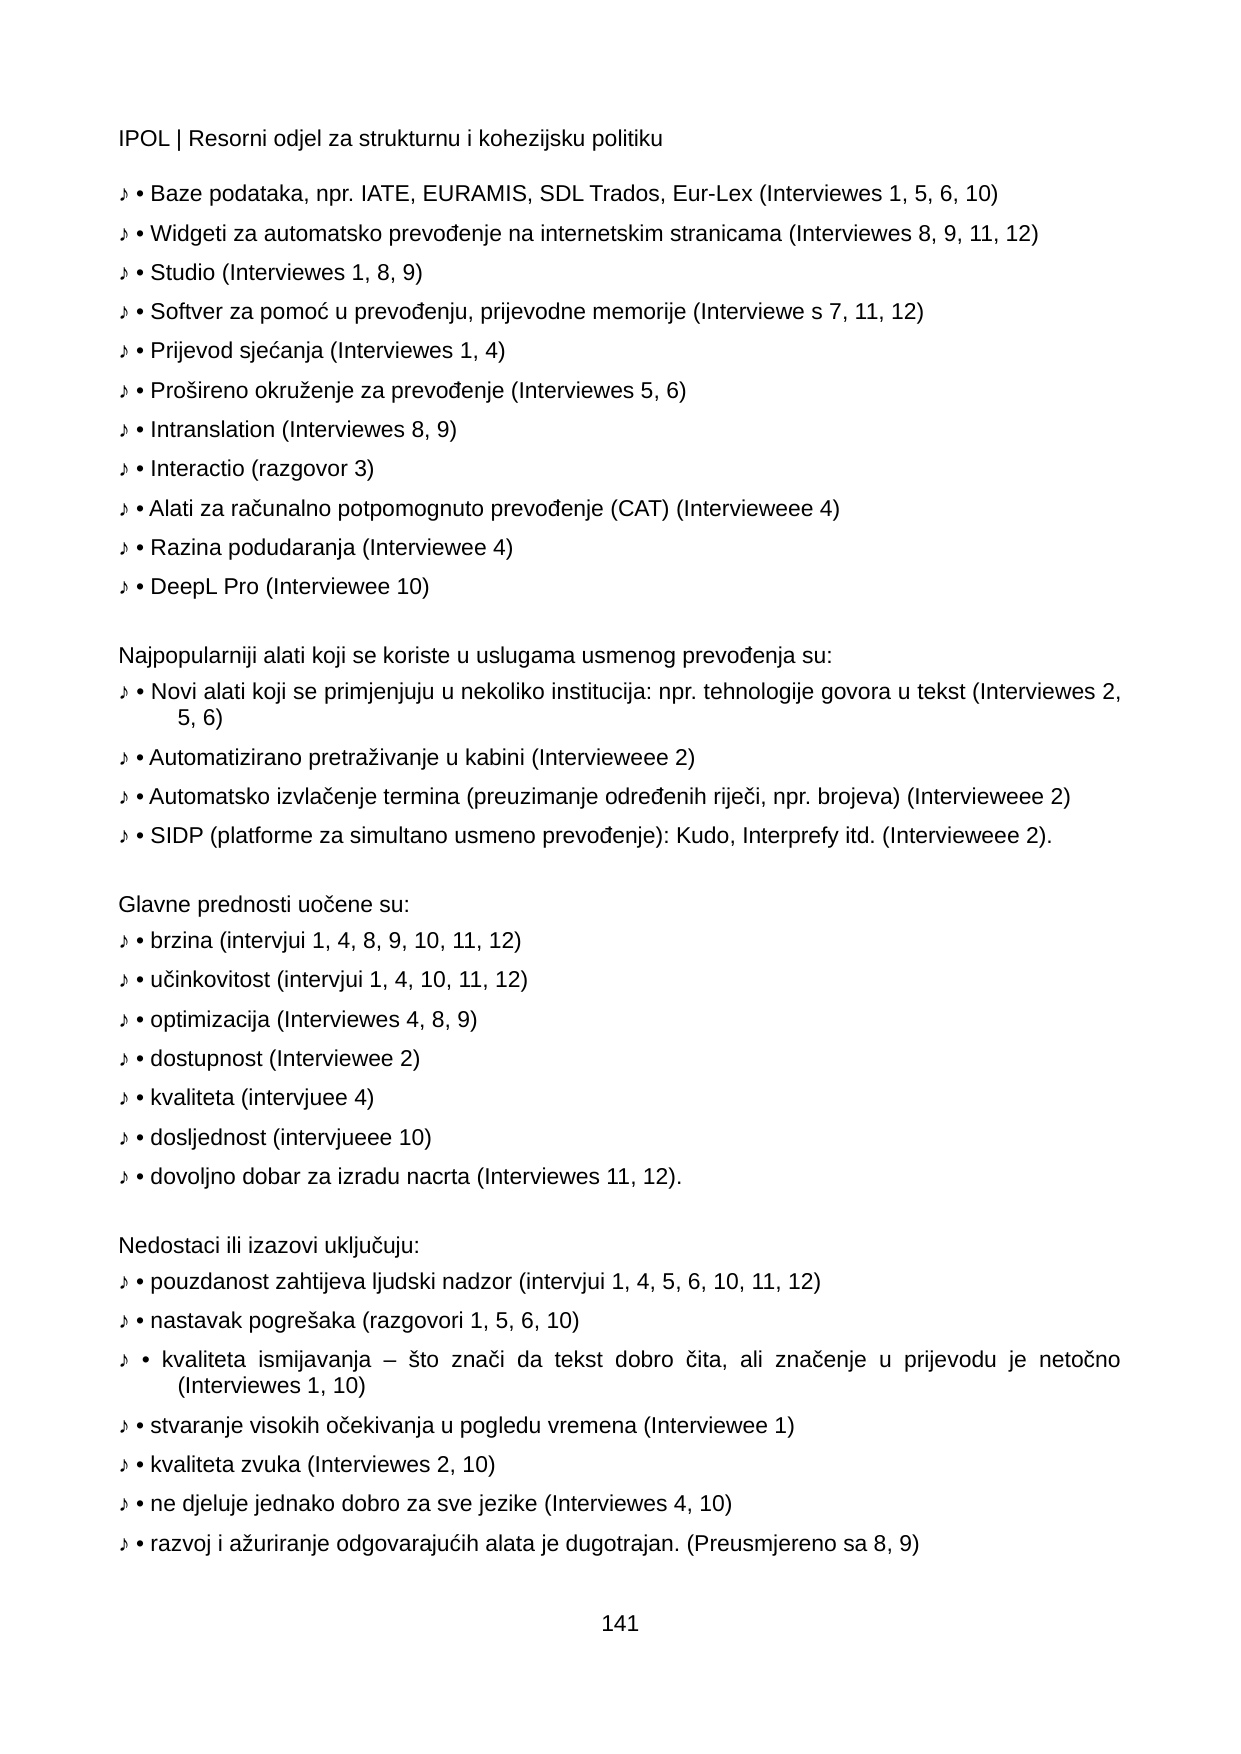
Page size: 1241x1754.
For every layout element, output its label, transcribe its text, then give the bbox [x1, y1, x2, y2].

text ♪ • optimizacija (Interviewes 4, 8, 9) [118, 1006, 1122, 1032]
text ♪ • Novi alati koji se primjenjuju u nekoliko institucija: npr. tehnologije govora u tekst (Interviewes 2, 5, 6) [118, 678, 1122, 731]
text ♪ • SIDP (platforme za simultano usmeno prevođenje): Kudo, Interprefy itd. (Intervieweee 2). [118, 822, 1122, 848]
text ♪ • Intranslation (Interviewes 8, 9) [118, 416, 1122, 442]
text ♪ • Interactio (razgovor 3) [118, 455, 1122, 482]
text ♪ • razvoj i ažuriranje odgovarajućih alata je dugotrajan. (Preusmjereno sa 8, 9) [118, 1529, 1122, 1556]
text ♪ • Automatizirano pretraživanje u kabini (Intervieweee 2) [118, 744, 1122, 770]
text ♪ • Softver za pomoć u prevođenju, prijevodne memorije (Interviewe s 7, 11, 12) [118, 298, 1122, 324]
text ♪ • kvaliteta (intervjuee 4) [118, 1084, 1122, 1111]
text ♪ • stvaranje visokih očekivanja u pogledu vremena (Interviewee 1) [118, 1412, 1122, 1438]
text ♪ • DeepL Pro (Interviewee 10) [118, 573, 1122, 599]
text ♪ • ne djeluje jednako dobro za sve jezike (Interviewes 4, 10) [118, 1490, 1122, 1517]
text ♪ • nastavak pogrešaka (razgovori 1, 5, 6, 10) [118, 1307, 1122, 1333]
text ♪ • pouzdanost zahtijeva ljudski nadzor (intervjui 1, 4, 5, 6, 10, 11, 12) [118, 1268, 1122, 1294]
text ♪ • kvaliteta zvuka (Interviewes 2, 10) [118, 1451, 1122, 1477]
text ♪ • Baze podataka, npr. IATE, EURAMIS, SDL Trados, Eur-Lex (Interviewes 1, 5, 6, 10) [118, 180, 1122, 207]
text ♪ • Alati za računalno potpomognuto prevođenje (CAT) (Intervieweee 4) [118, 494, 1122, 521]
text ♪ • Prošireno okruženje za prevođenje (Interviewes 5, 6) [118, 377, 1122, 403]
text ♪ • dovoljno dobar za izradu nacrta (Interviewes 11, 12). [118, 1163, 1122, 1189]
text ♪ • dostupnost (Interviewee 2) [118, 1045, 1122, 1071]
text ♪ • dosljednost (intervjueee 10) [118, 1123, 1122, 1150]
text ♪ • Automatsko izvlačenje termina (preuzimanje određenih riječi, npr. brojeva) (Intervieweee 2) [118, 783, 1122, 809]
text Nedostaci ili izazovi uključuju: [118, 1232, 1122, 1258]
text ♪ • brzina (intervjui 1, 4, 8, 9, 10, 11, 12) [118, 927, 1122, 953]
text Glavne prednosti uočene su: [118, 891, 1122, 917]
text ♪ • Razina podudaranja (Interviewee 4) [118, 534, 1122, 560]
text ♪ • Widgeti za automatsko prevođenje na internetskim stranicama (Interviewes 8, 9, 11, 12) [118, 220, 1122, 246]
text ♪ • Prijevod sjećanja (Interviewes 1, 4) [118, 337, 1122, 364]
text ♪ • Studio (Interviewes 1, 8, 9) [118, 259, 1122, 285]
text ♪ • kvaliteta ismijavanja – što znači da tekst dobro čita, ali značenje u prijevodu je netočno (Interviewes 1, 10) [118, 1346, 1122, 1399]
text Najpopularniji alati koji se koriste u uslugama usmenog prevođenja su: [118, 642, 1122, 668]
text ♪ • učinkovitost (intervjui 1, 4, 10, 11, 12) [118, 966, 1122, 993]
